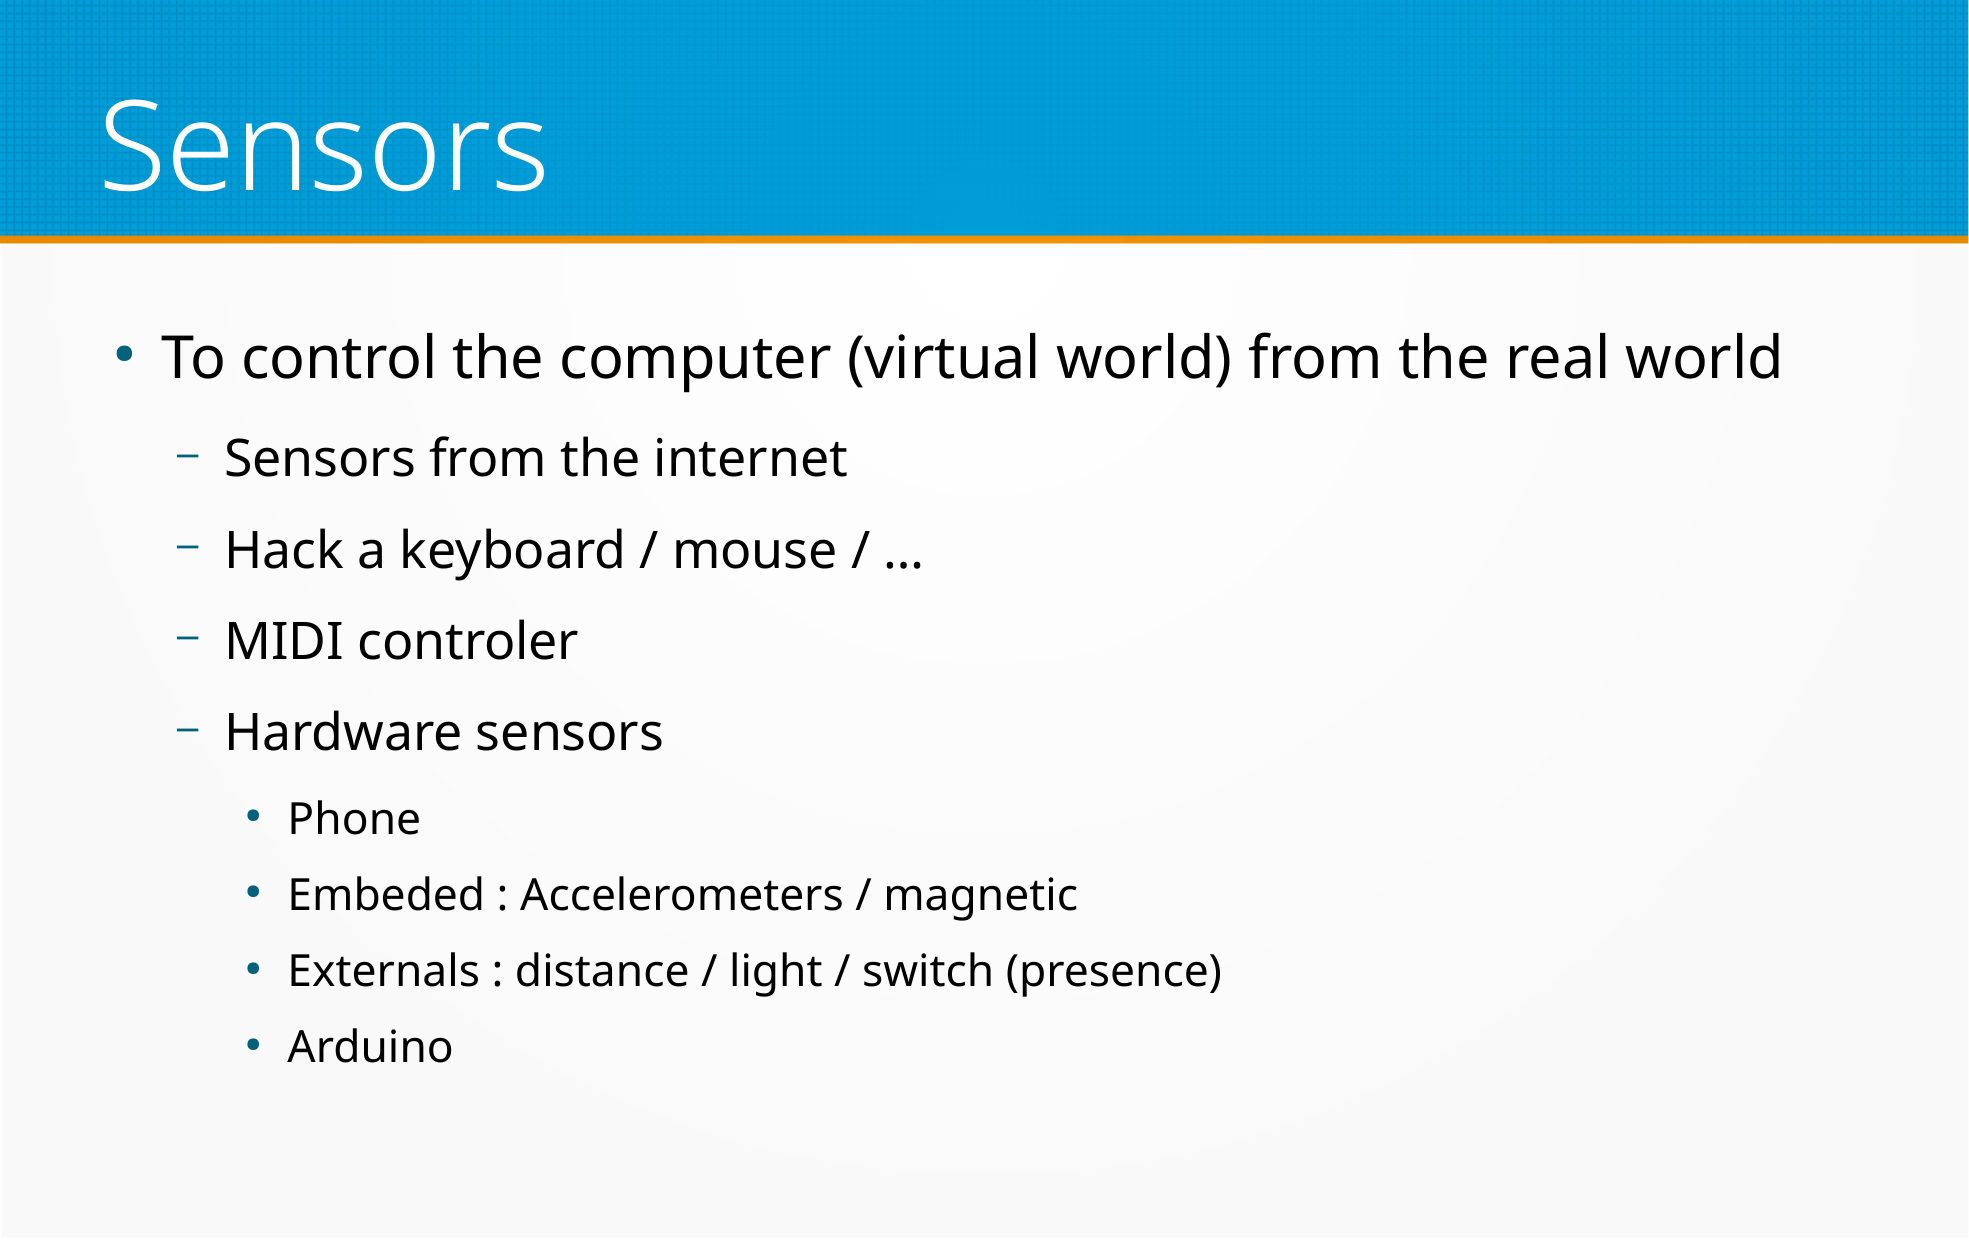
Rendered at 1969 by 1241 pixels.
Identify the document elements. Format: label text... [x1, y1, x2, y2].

list To control the computer (virtual world) from the real world Sensors from the internet Hack a keyboard / mouse / … MIDI controler Hardware sensors Phone Embeded : Accelerometers / magnetic Externals : distance / light / switch (presence) Arduino [98, 315, 1861, 1081]
picture [0, 236, 1969, 1241]
title Sensors [98, 19, 1870, 227]
